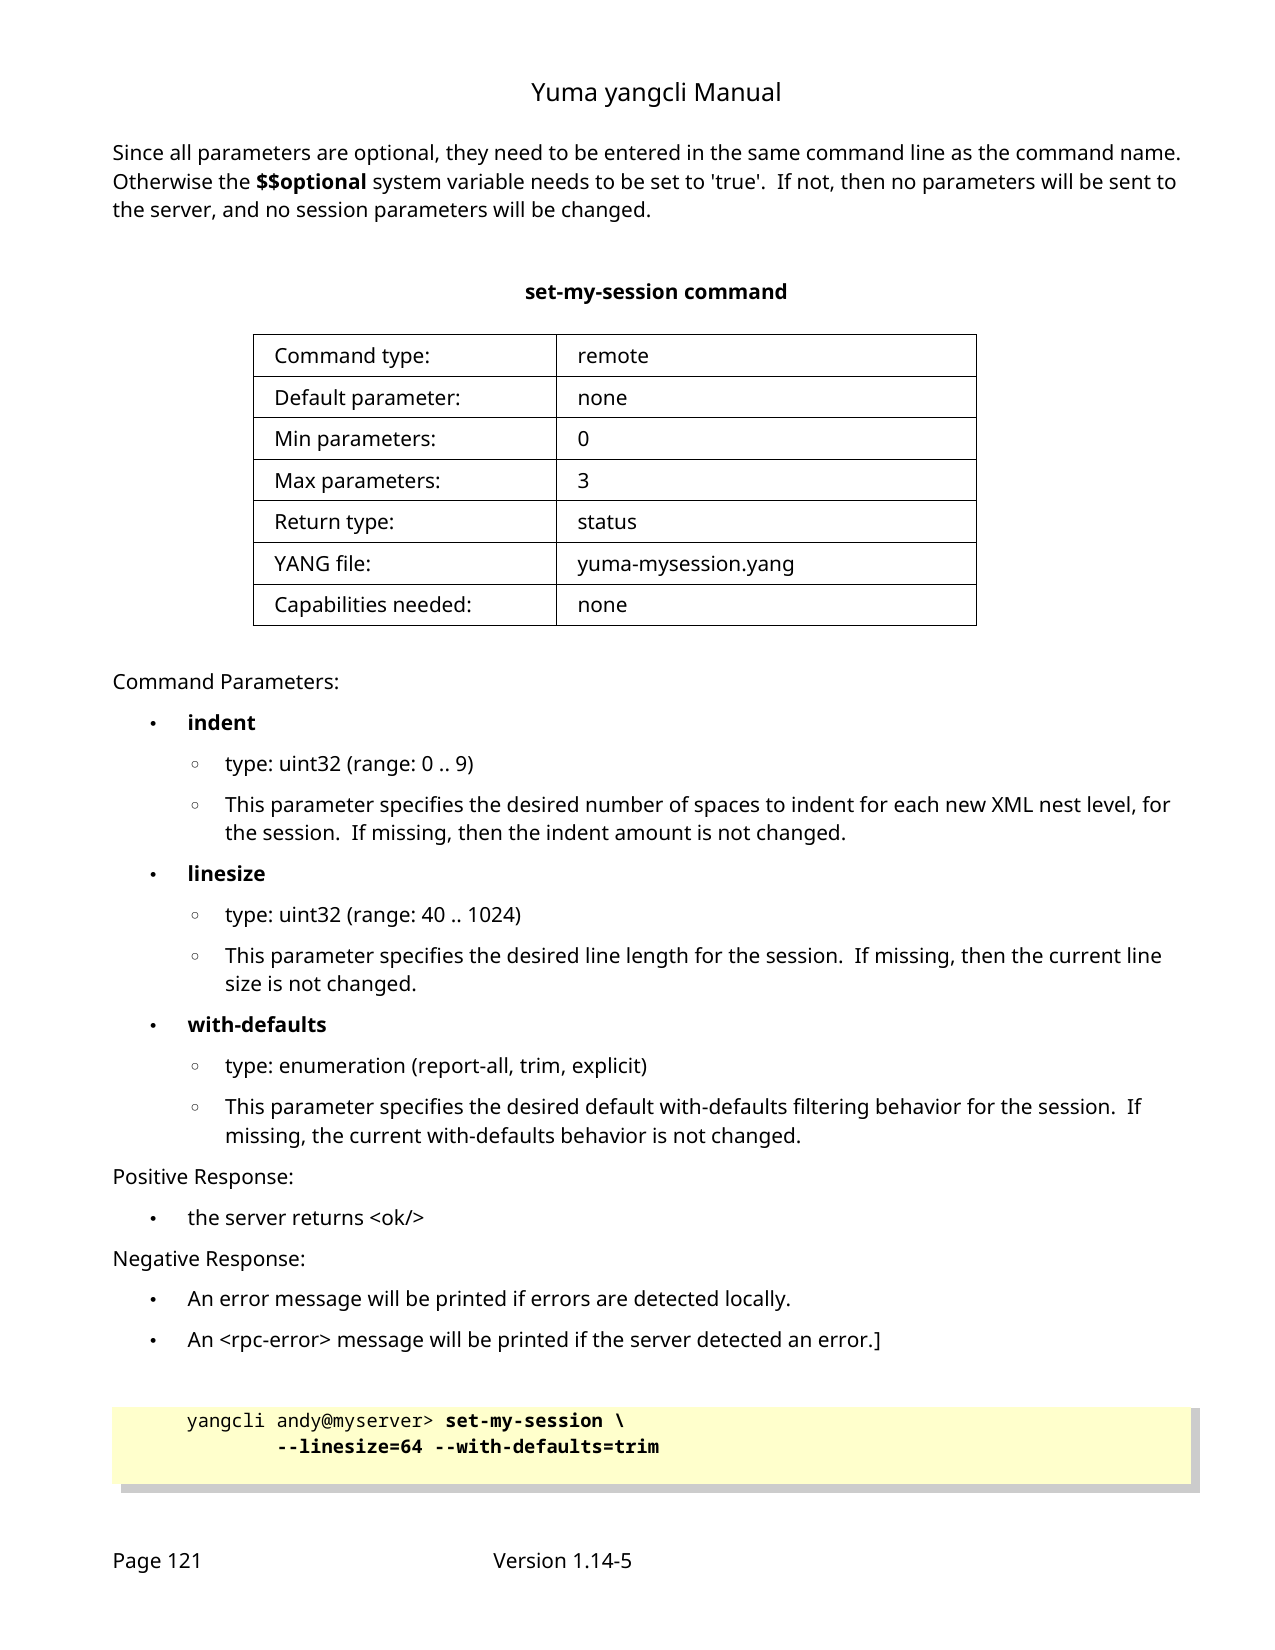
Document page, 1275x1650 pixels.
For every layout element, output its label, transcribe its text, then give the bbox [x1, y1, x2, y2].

table_cell Min parameters: [254, 418, 556, 459]
table_cell 0 [557, 418, 976, 459]
text Negative Response: [112, 1244, 1200, 1272]
list An error message will be printed if errors are detected locally. [150, 1284, 1200, 1313]
list This parameter specifies the desired default with-defaults filtering behavior for the session. If missing, the current with-defaults behavior is not changed. [187, 1092, 1200, 1149]
list type: uint32 (range: 40 .. 1024) [187, 900, 1200, 929]
list This parameter specifies the desired line length for the session. If missing, then the current line size is not changed. [187, 941, 1200, 998]
table_cell none [557, 585, 976, 625]
list type: uint32 (range: 0 .. 9) [187, 749, 1200, 777]
list type: enumeration (report-all, trim, explicit) [187, 1051, 1200, 1080]
list the server returns <ok/> [150, 1203, 1200, 1231]
table_cell YANG file: [254, 543, 556, 583]
table_cell none [557, 377, 976, 417]
list linesize [150, 859, 1200, 888]
list with-defaults [150, 1011, 1200, 1039]
table_cell yuma-mysession.yang [557, 543, 976, 583]
table_header remote [557, 335, 976, 376]
text Command Parameters: [112, 667, 1200, 696]
table_cell 3 [557, 460, 976, 500]
table_header Command type: [254, 335, 556, 376]
text Positive Response: [112, 1162, 1200, 1190]
text --linesize=64 --with-defaults=trim [112, 1433, 1191, 1458]
table_cell status [557, 501, 976, 542]
table_cell Default parameter: [254, 377, 556, 417]
table_cell Capabilities needed: [254, 585, 556, 625]
list An <rpc-error> message will be printed if the server detected an error.] [150, 1326, 1200, 1354]
table_cell Return type: [254, 501, 556, 542]
text yangcli andy@myserver> set-my-session \ [112, 1407, 1191, 1433]
subtitle set-my-session command [127, 277, 1185, 306]
text Since all parameters are optional, they need to be entered in the same command line as the command name. Otherwise the $$optional system variable needs to be set to 'true'. If not, then no parameters will be sent to the server, and no session parameters will be changed. [112, 138, 1200, 224]
list This parameter specifies the desired number of spaces to indent for each new XML nest level, for the session. If missing, then the indent amount is not changed. [187, 790, 1200, 847]
list indent [150, 708, 1200, 736]
table_cell Max parameters: [254, 460, 556, 500]
